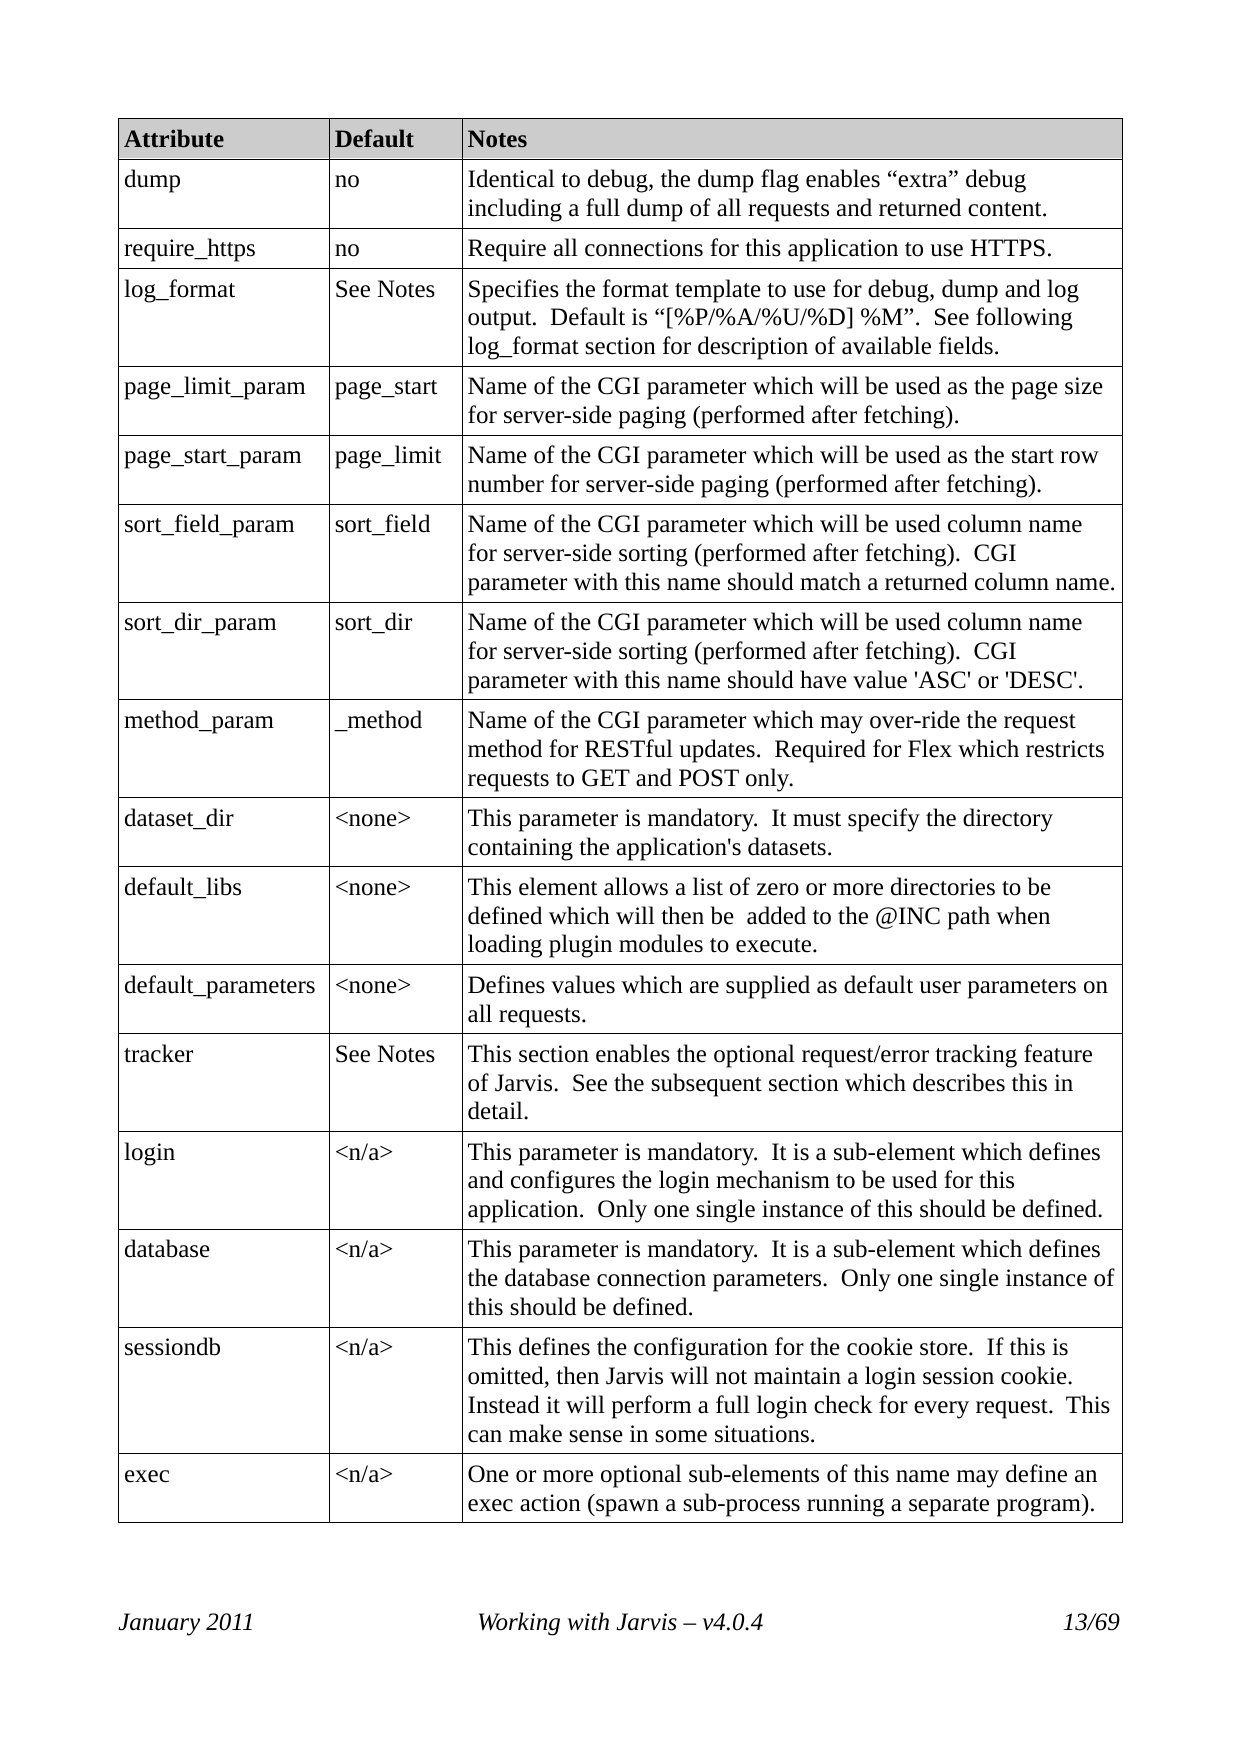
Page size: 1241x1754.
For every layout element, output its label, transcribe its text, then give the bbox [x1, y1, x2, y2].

table_cell Name of the CGI parameter which may over-ride the request method for RESTful updates. Required for Flex which restricts requests to GET and POST only. [463, 700, 1122, 797]
table_cell Name of the CGI parameter which will be used column name for server-side sorting (performed after fetching). CGI parameter with this name should match a returned column name. [463, 505, 1122, 602]
table_cell Identical to debug, the dump flag enables “extra” debug including a full dump of all requests and returned content. [463, 160, 1122, 227]
table_cell This section enables the optional request/error tracking feature of Jarvis. See the subsequent section which describes this in detail. [463, 1034, 1122, 1131]
table_cell <none> [330, 798, 462, 866]
table_cell no [330, 229, 462, 268]
table_cell <none> [330, 965, 462, 1033]
table_cell Name of the CGI parameter which will be used as the start row number for server-side paging (performed after fetching). [463, 436, 1122, 504]
table_cell sort_field [330, 505, 462, 602]
table_cell no [330, 160, 462, 227]
table_cell This defines the configuration for the cookie store. If this is omitted, then Jarvis will not maintain a login session cookie. Instead it will perform a full login check for every request. This can make sense in some situations. [463, 1328, 1122, 1453]
table_cell <n/a> [330, 1328, 462, 1453]
table_cell <n/a> [330, 1454, 462, 1522]
table_cell method_param [119, 700, 329, 797]
table_cell database [119, 1230, 329, 1327]
table_cell login [119, 1132, 329, 1229]
table_cell exec [119, 1454, 329, 1522]
table_header Default [330, 119, 462, 158]
table_cell One or more optional sub-elements of this name may define an exec action (spawn a sub-process running a separate program). [463, 1454, 1122, 1522]
table_cell page_start [330, 367, 462, 435]
table_cell Defines values which are supplied as default user parameters on all requests. [463, 965, 1122, 1033]
table_cell sort_dir [330, 603, 462, 699]
table_cell dump [119, 160, 329, 227]
table_cell <n/a> [330, 1230, 462, 1327]
table_cell <none> [330, 867, 462, 964]
table_cell Require all connections for this application to use HTTPS. [463, 229, 1122, 268]
table_cell default_libs [119, 867, 329, 964]
table_header Notes [463, 119, 1122, 158]
table_cell tracker [119, 1034, 329, 1131]
table_cell See Notes [330, 1034, 462, 1131]
table_cell sort_field_param [119, 505, 329, 602]
table_cell This parameter is mandatory. It is a sub-element which defines the database connection parameters. Only one single instance of this should be defined. [463, 1230, 1122, 1327]
table_cell page_limit_param [119, 367, 329, 435]
table_cell dataset_dir [119, 798, 329, 866]
table_cell <n/a> [330, 1132, 462, 1229]
table_cell _method [330, 700, 462, 797]
table_cell default_parameters [119, 965, 329, 1033]
table_cell log_format [119, 269, 329, 366]
table_cell See Notes [330, 269, 462, 366]
table_header Attribute [119, 119, 329, 158]
table_cell This parameter is mandatory. It must specify the directory containing the application's datasets. [463, 798, 1122, 866]
table_cell Specifies the format template to use for debug, dump and log output. Default is “[%P/%A/%U/%D] %M”. See following log_format section for description of available fields. [463, 269, 1122, 366]
table_cell This parameter is mandatory. It is a sub-element which defines and configures the login mechanism to be used for this application. Only one single instance of this should be defined. [463, 1132, 1122, 1229]
table_cell This element allows a list of zero or more directories to be defined which will then be added to the @INC path when loading plugin modules to execute. [463, 867, 1122, 964]
table_cell require_https [119, 229, 329, 268]
table_cell sort_dir_param [119, 603, 329, 699]
table_cell page_start_param [119, 436, 329, 504]
table_cell page_limit [330, 436, 462, 504]
table_cell sessiondb [119, 1328, 329, 1453]
table_cell Name of the CGI parameter which will be used column name for server-side sorting (performed after fetching). CGI parameter with this name should have value 'ASC' or 'DESC'. [463, 603, 1122, 699]
table_cell Name of the CGI parameter which will be used as the page size for server-side paging (performed after fetching). [463, 367, 1122, 435]
